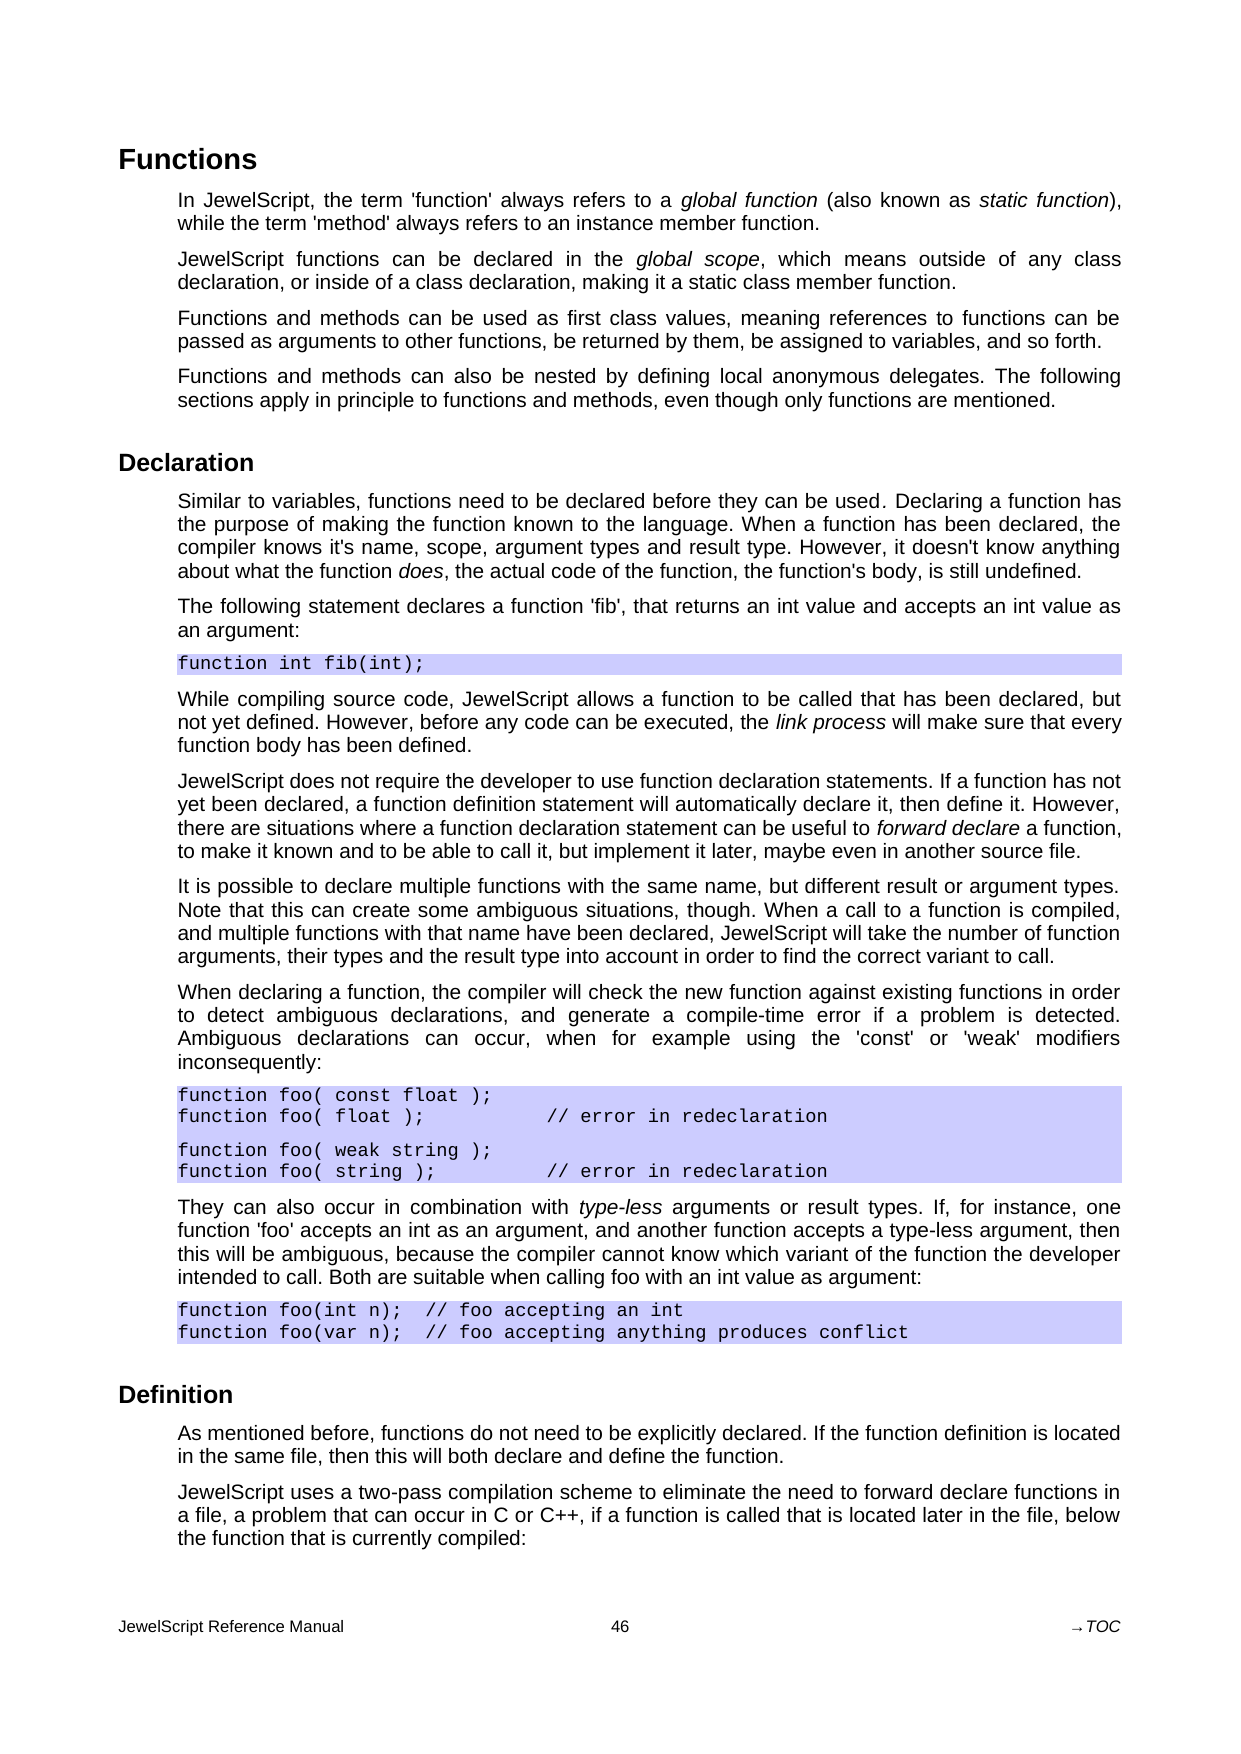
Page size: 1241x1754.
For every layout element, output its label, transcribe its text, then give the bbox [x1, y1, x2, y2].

subtitle Definition [118, 1381, 1122, 1409]
text function foo(int n); // foo accepting an int function foo(var n); // foo accepting anything produces conflict [177, 1301, 1122, 1344]
text As mentioned before, functions do not need to be explicitly declared. If the function definition is located in the same file, then this will both declare and define the function. [177, 1421, 1122, 1468]
text JewelScript uses a two-pass compilation scheme to eliminate the need to forward declare functions in a file, a problem that can occur in C or C++, if a function is called that is located later in the file, below the function that is currently compiled: [177, 1480, 1122, 1550]
text function foo( weak string ); function foo( string ); // error in redeclaration [177, 1141, 1122, 1183]
text When declaring a function, the compiler will check the new function against existing functions in order to detect ambiguous declarations, and generate a compile-time error if a problem is detected. Ambiguous declarations can occur, when for example using the 'const' or 'weak' modifiers inconsequently: [177, 981, 1122, 1073]
text It is possible to declare multiple functions with the same name, but different result or argument types. Note that this can create some ambiguous situations, though. When a call to a function is compiled, and multiple functions with that name have been declared, JewelScript will take the number of function arguments, their types and the result type into account in order to find the correct variant to call. [177, 875, 1122, 968]
text JewelScript does not require the developer to use function declaration statements. If a function has not yet been declared, a function definition statement will automatically declare it, then define it. However, there are situations where a function declaration statement can be useful to forward declare a function, to make it known and to be able to call it, but implement it later, maybe even in another source file. [177, 770, 1122, 863]
text Functions and methods can be used as first class values, meaning references to functions can be passed as arguments to other functions, be returned by them, be assigned to variables, and so forth. [177, 306, 1122, 353]
text function int fib(int); [177, 654, 1122, 675]
text They can also occur in combination with type-less arguments or result types. If, for instance, one function 'foo' accepts an int as an argument, and another function accepts a type-less argument, then this will be ambiguous, because the compiler cannot know which variant of the function the developer intended to call. Both are suitable when calling foo with an int value as argument: [177, 1196, 1122, 1289]
text While compiling source code, JewelScript allows a function to be called that has been declared, but not yet defined. However, before any code can be executed, the link process will make sure that every function body has been defined. [177, 687, 1122, 757]
text The following statement declares a function 'fib', that returns an int value and accepts an int value as an argument: [177, 595, 1122, 641]
text function foo( const float ); function foo( float ); // error in redeclaration [177, 1086, 1122, 1128]
subtitle Functions [118, 143, 1122, 176]
text JewelScript functions can be declared in the global scope, which means outside of any class declaration, or inside of a class declaration, making it a static class member function. [177, 247, 1122, 294]
text Similar to variables, functions need to be declared before they can be used. Declaring a function has the purpose of making the function known to the language. When a function has been declared, the compiler knows it's name, scope, argument types and result type. However, it doesn't know anything about what the function does, the actual code of the function, the function's body, is still undefined. [177, 489, 1122, 582]
text In JewelScript, the term 'function' always refers to a global function (also known as static function), while the term 'method' always refers to an instance member function. [177, 188, 1122, 235]
subtitle Declaration [118, 449, 1122, 477]
text Functions and methods can also be nested by defining local anonymous delegates. The following sections apply in principle to functions and methods, even though only functions are mentioned. [177, 365, 1122, 412]
